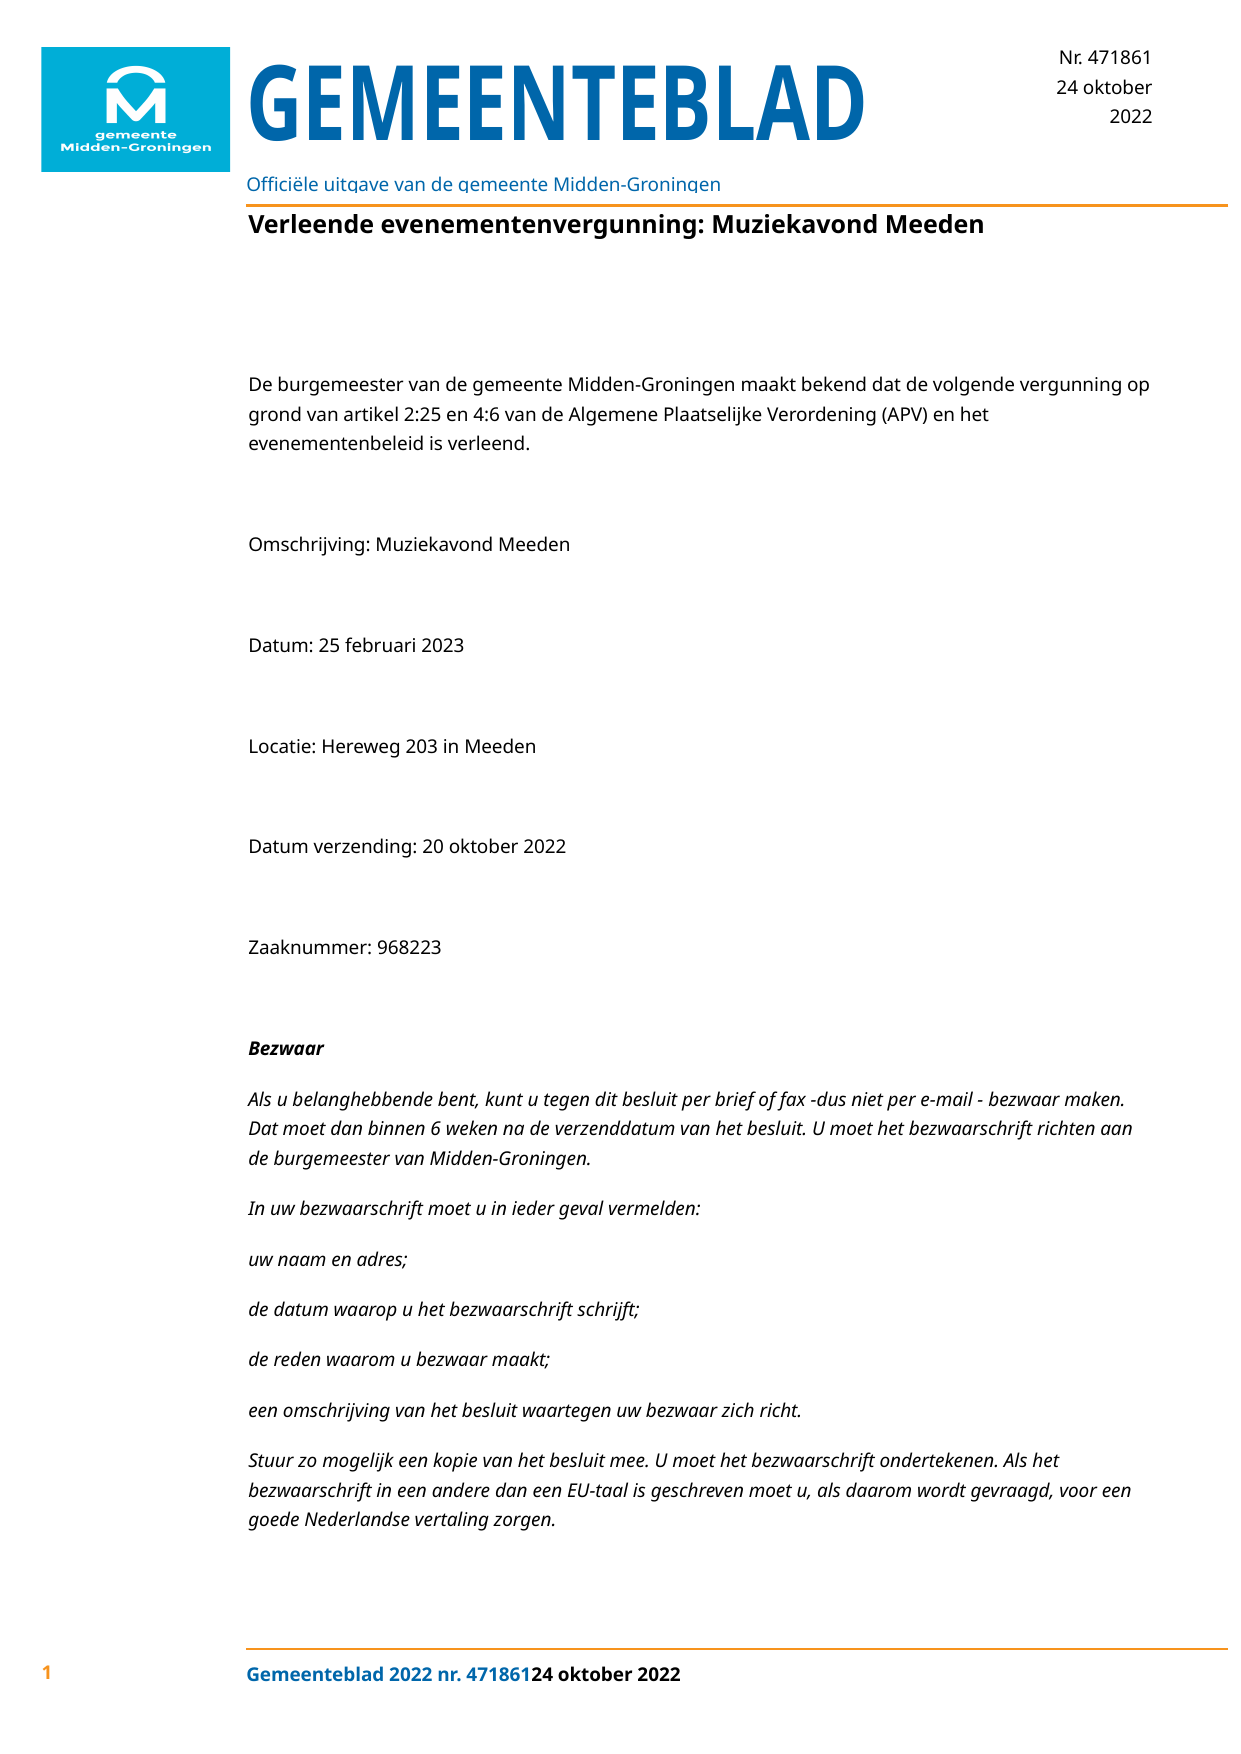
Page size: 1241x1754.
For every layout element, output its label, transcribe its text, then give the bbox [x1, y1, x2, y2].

text een omschrijving van het besluit waartegen uw bezwaar zich richt. [248, 1397, 1152, 1423]
text Stuur zo mogelijk een kopie van het besluit mee. U moet het bezwaarschrift ondertekenen. Als het bezwaarschrift in een andere dan een EU-taal is geschreven moet u, als daarom wordt gevraagd, voor een goede Nederlandse vertaling zorgen. [248, 1447, 1152, 1532]
text Omschrijving: Muziekavond Meeden [248, 531, 1152, 557]
text In uw bezwaarschrift moet u in ieder geval vermelden: [248, 1195, 1152, 1221]
text de reden waarom u bezwaar maakt; [248, 1347, 1152, 1372]
picture [108, 66, 164, 82]
text Zaaknummer: 968223 [248, 934, 1152, 960]
text Datum verzending: 20 oktober 2022 [248, 834, 1152, 859]
text De burgemeester van de gemeente Midden-Groningen maakt bekend dat de volgende vergunning op grond van artikel 2:25 en 4:6 van de Algemene Plaatselijke Verordening (APV) en het evenementenbeleid is verleend. [248, 371, 1152, 456]
text Datum: 25 februari 2023 [248, 632, 1152, 658]
text Als u belanghebbende bent, kunt u tegen dit besluit per brief of fax -dus niet per e-mail - bezwaar maken. Dat moet dan binnen 6 weken na de verzenddatum van het besluit. U moet het bezwaarschrift richten aan de burgemeester van Midden-Groningen. [248, 1086, 1152, 1171]
picture [107, 89, 165, 122]
text uw naam en adres; [248, 1246, 1152, 1271]
text Verleende evenementenvergunning: Muziekavond Meeden [248, 207, 1152, 241]
text de datum waarop u het bezwaarschrift schrijft; [248, 1296, 1152, 1322]
text Bezwaar [248, 1035, 1152, 1061]
text Locatie: Hereweg 203 in Meeden [248, 733, 1152, 758]
picture [184, 146, 190, 153]
